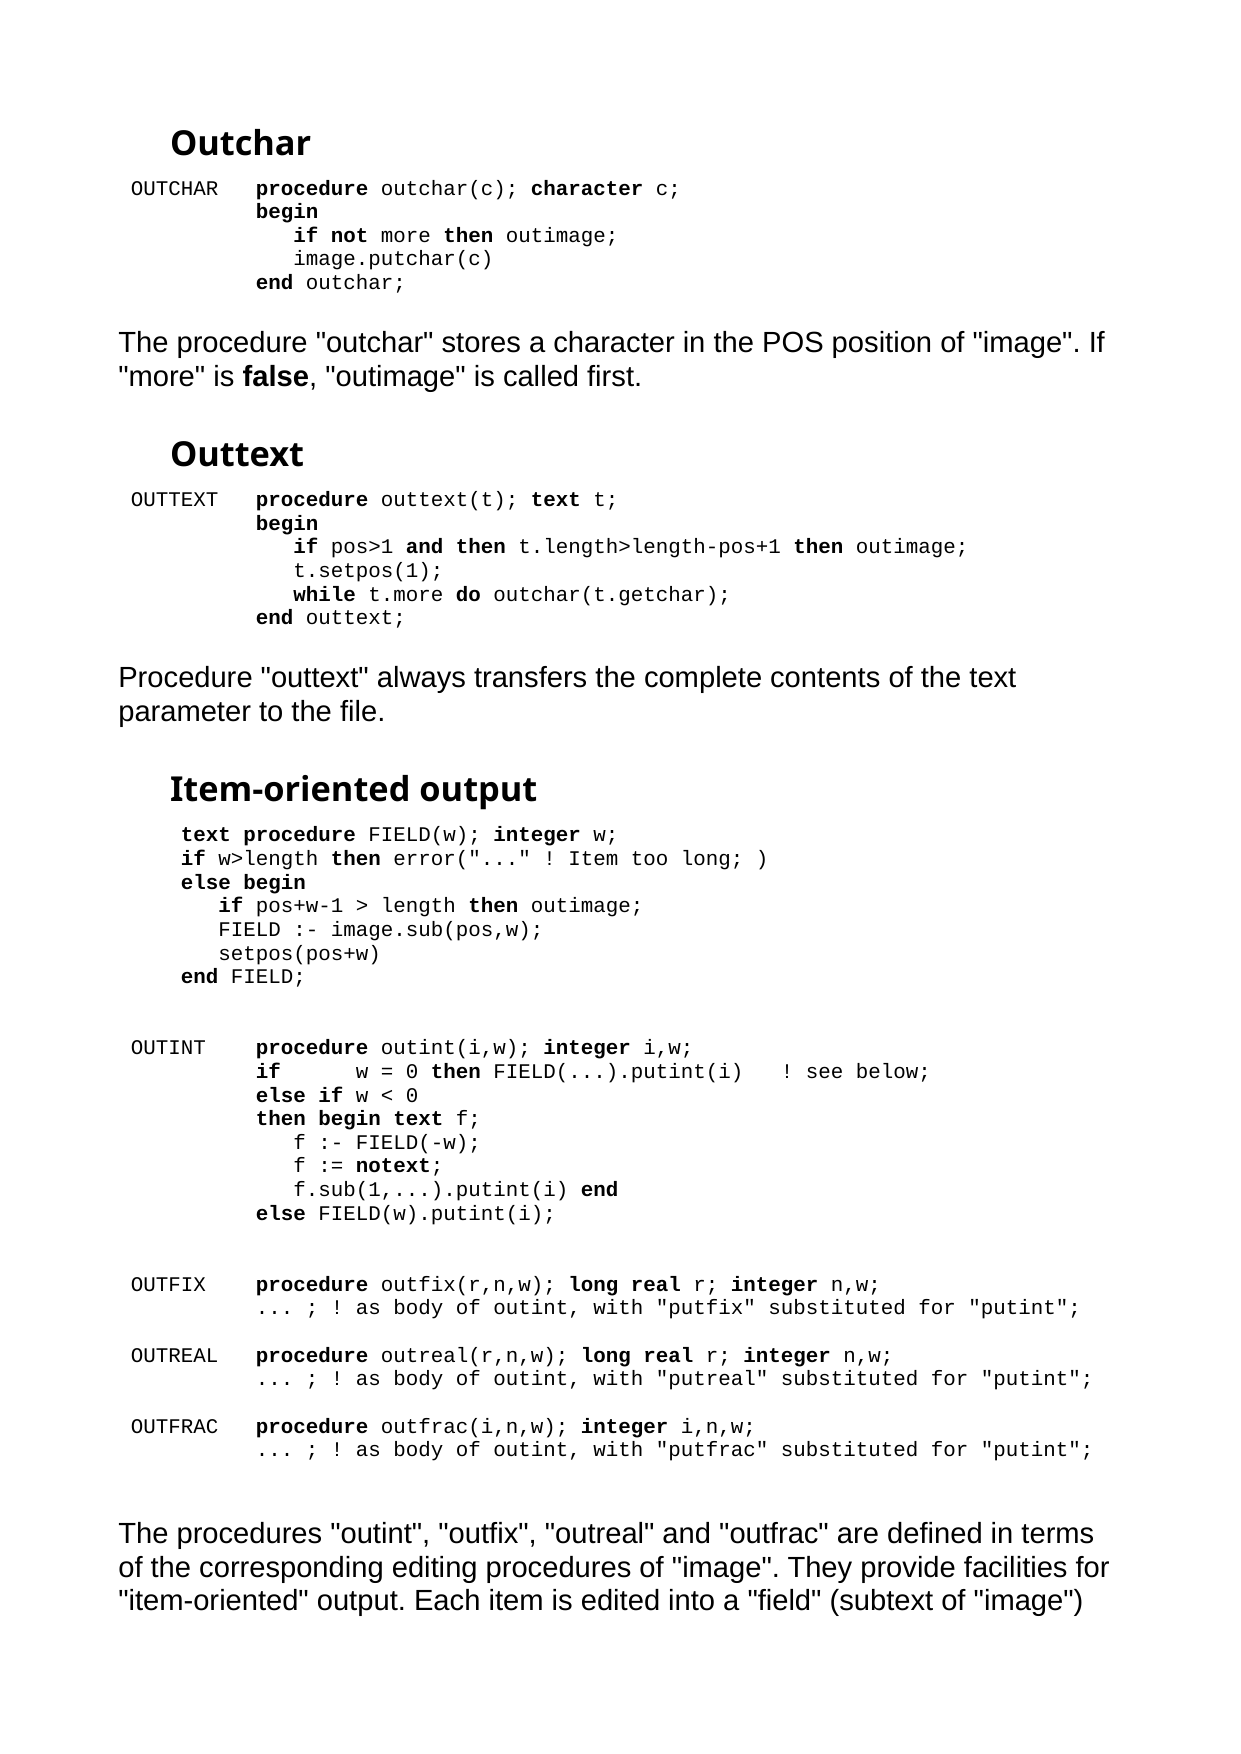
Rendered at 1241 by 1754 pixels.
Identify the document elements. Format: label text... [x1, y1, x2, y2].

text if w>length then error("..." ! Item too long; ) [118, 848, 1122, 872]
subtitle Item-oriented output [170, 765, 1122, 812]
text end outtext; [118, 607, 1122, 631]
text end FIELD; [118, 966, 1122, 990]
text begin [118, 513, 1122, 536]
text if pos>1 and then t.length>length-pos+1 then outimage; [118, 536, 1122, 560]
text OUTCHAR procedure outchar(c); character c; [118, 177, 1122, 201]
text f.sub(1,...).putint(i) end [118, 1179, 1122, 1203]
text text procedure FIELD(w); integer w; [118, 824, 1122, 848]
text Procedure "outtext" always transfers the complete contents of the text parameter to the file. [118, 661, 1122, 728]
text else FIELD(w).putint(i); [118, 1203, 1122, 1226]
text setpos(pos+w) [118, 943, 1122, 966]
text OUTREAL procedure outreal(r,n,w); long real r; integer n,w; [118, 1345, 1122, 1368]
text if not more then outimage; [118, 225, 1122, 248]
text if w = 0 then FIELD(...).putint(i) ! see below; [118, 1061, 1122, 1084]
text FIELD :- image.sub(pos,w); [118, 919, 1122, 943]
subtitle Outchar [170, 118, 1122, 165]
text if pos+w-1 > length then outimage; [118, 895, 1122, 919]
text t.setpos(1); [118, 560, 1122, 584]
subtitle Outtext [170, 430, 1122, 477]
text while t.more do outchar(t.getchar); [118, 584, 1122, 607]
text ... ; ! as body of outint, with "putreal" substituted for "putint"; [118, 1368, 1122, 1392]
text ... ; ! as body of outint, with "putfix" substituted for "putint"; [118, 1297, 1122, 1321]
text then begin text f; [118, 1108, 1122, 1132]
text end outchar; [118, 272, 1122, 296]
text OUTINT procedure outint(i,w); integer i,w; [118, 1037, 1122, 1061]
text f :- FIELD(-w); [118, 1132, 1122, 1156]
text OUTFRAC procedure outfrac(i,n,w); integer i,n,w; [118, 1416, 1122, 1439]
text The procedure "outchar" stores a character in the POS position of "image". If "more" is false, "outimage" is called first. [118, 325, 1122, 392]
text The procedures "outint", "outfix", "outreal" and "outfrac" are defined in terms of the corresponding editing procedures of "image". They provide facilities for "item-oriented" output. Each item is edited into a "field" (subtext of "image") [118, 1516, 1122, 1617]
text else if w < 0 [118, 1084, 1122, 1108]
text else begin [118, 872, 1122, 895]
text image.putchar(c) [118, 248, 1122, 272]
text ... ; ! as body of outint, with "putfrac" substituted for "putint"; [118, 1439, 1122, 1463]
text f := notext; [118, 1156, 1122, 1179]
text OUTTEXT procedure outtext(t); text t; [118, 489, 1122, 513]
text OUTFIX procedure outfix(r,n,w); long real r; integer n,w; [118, 1274, 1122, 1297]
text begin [118, 201, 1122, 225]
